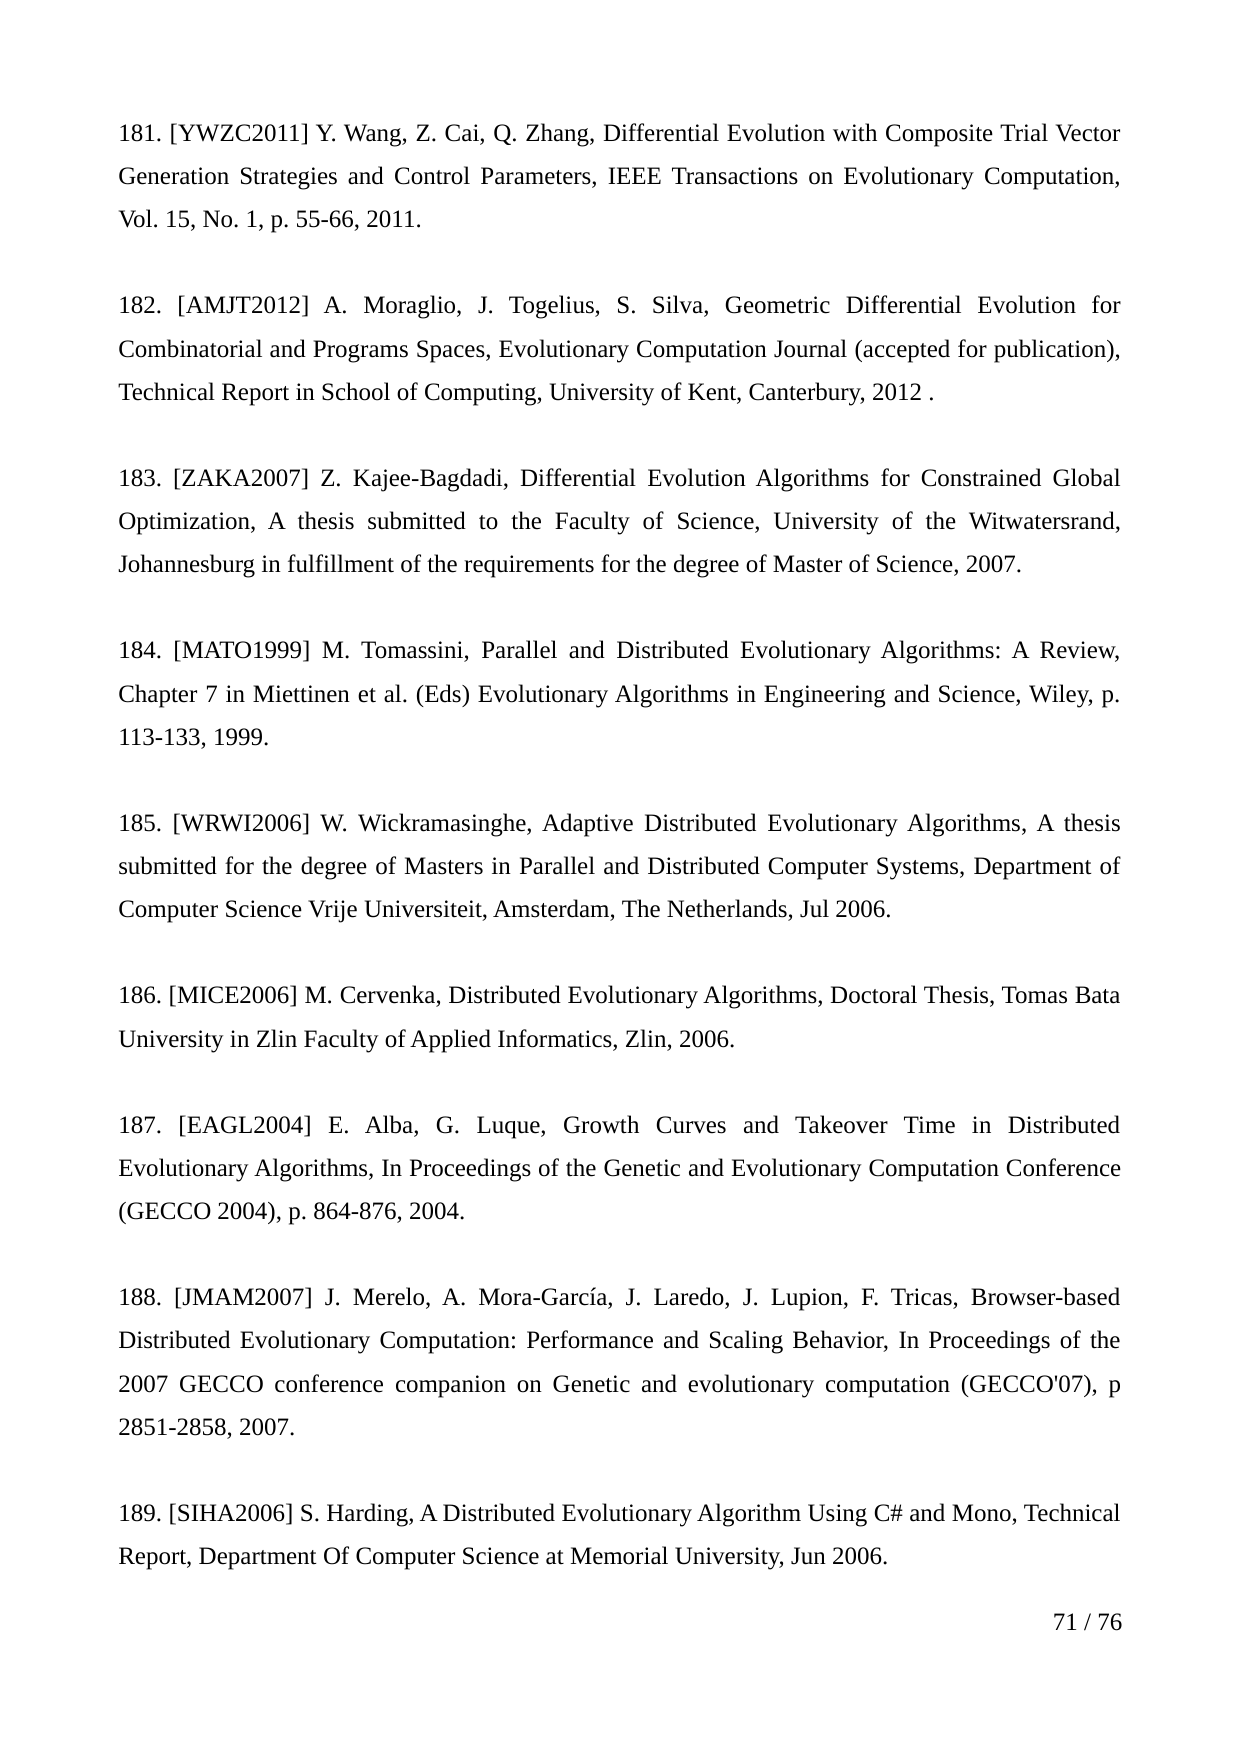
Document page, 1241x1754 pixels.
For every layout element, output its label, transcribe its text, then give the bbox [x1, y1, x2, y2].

text 187. [EAGL2004] E. Alba, G. Luque, Growth Curves and Takeover Time in Distributed Evolutionary Algorithms, In Proceedings of the Genetic and Evolutionary Computation Conference (GECCO 2004), p. 864-876, 2004. [118, 1110, 1122, 1225]
text 183. [ZAKA2007] Z. Kajee-Bagdadi, Differential Evolution Algorithms for Constrained Global Optimization, A thesis submitted to the Faculty of Science, University of the Witwatersrand, Johannesburg in fulfillment of the requirements for the degree of Master of Science, 2007. [118, 463, 1122, 578]
text 184. [MATO1999] M. Tomassini, Parallel and Distributed Evolutionary Algorithms: A Review, Chapter 7 in Miettinen et al. (Eds) Evolutionary Algorithms in Engineering and Science, Wiley, p. 113-133, 1999. [118, 636, 1122, 751]
text 186. [MICE2006] M. Cervenka, Distributed Evolutionary Algorithms, Doctoral Thesis, Tomas Bata University in Zlin Faculty of Applied Informatics, Zlin, 2006. [118, 981, 1122, 1052]
text 188. [JMAM2007] J. Merelo, A. Mora-García, J. Laredo, J. Lupion, F. Tricas, Browser-based Distributed Evolutionary Computation: Performance and Scaling Behavior, In Proceedings of the 2007 GECCO conference companion on Genetic and evolutionary computation (GECCO'07), p 2851-2858, 2007. [118, 1282, 1122, 1441]
text 185. [WRWI2006] W. Wickramasinghe, Adaptive Distributed Evolutionary Algorithms, A thesis submitted for the degree of Masters in Parallel and Distributed Computer Systems, Department of Computer Science Vrije Universiteit, Amsterdam, The Netherlands, Jul 2006. [118, 808, 1122, 923]
text 181. [YWZC2011] Y. Wang, Z. Cai, Q. Zhang, Differential Evolution with Composite Trial Vector Generation Strategies and Control Parameters, IEEE Transactions on Evolutionary Computation, Vol. 15, No. 1, p. 55-66, 2011. [118, 118, 1122, 233]
text 189. [SIHA2006] S. Harding, A Distributed Evolutionary Algorithm Using C# and Mono, Technical Report, Department Of Computer Science at Memorial University, Jun 2006. [118, 1498, 1122, 1570]
text 182. [AMJT2012] A. Moraglio, J. Togelius, S. Silva, Geometric Differential Evolution for Combinatorial and Programs Spaces, Evolutionary Computation Journal (accepted for publication), Technical Report in School of Computing, University of Kent, Canterbury, 2012 . [118, 291, 1122, 406]
